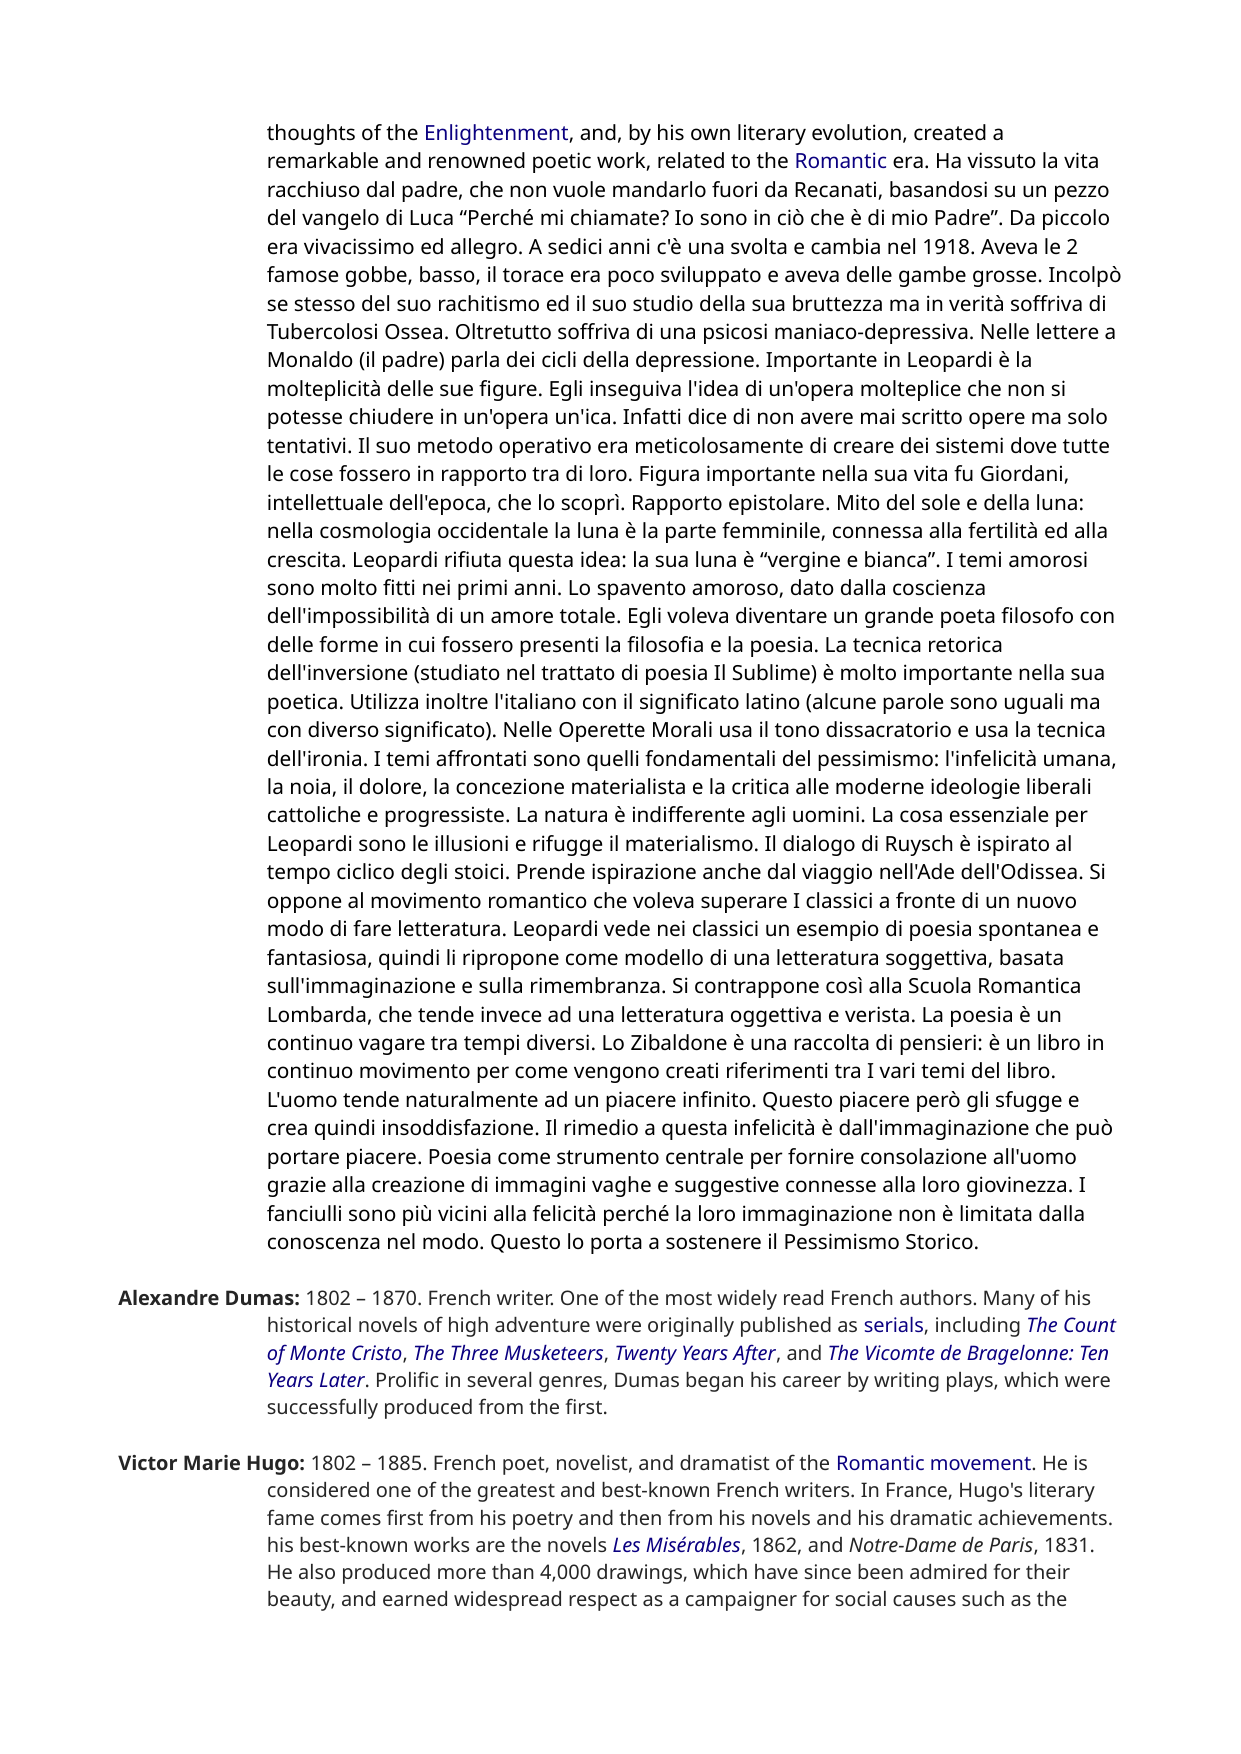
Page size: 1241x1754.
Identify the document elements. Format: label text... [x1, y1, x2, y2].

text Alexandre Dumas: 1802 – 1870. French writer. One of the most widely read French authors. Many of his historical novels of high adventure were originally published as serials, including The Count of Monte Cristo, The Three Musketeers, Twenty Years After, and The Vicomte de Bragelonne: Ten Years Later. Prolific in several genres, Dumas began his career by writing plays, which were successfully produced from the first. [118, 1284, 1122, 1421]
text thoughts of the Enlightenment, and, by his own literary evolution, created a remarkable and renowned poetic work, related to the Romantic era. Ha vissuto la vita racchiuso dal padre, che non vuole mandarlo fuori da Recanati, basandosi su un pezzo del vangelo di Luca “Perché mi chiamate? Io sono in ciò che è di mio Padre”. Da piccolo era vivacissimo ed allegro. A sedici anni c'è una svolta e cambia nel 1918. Aveva le 2 famose gobbe, basso, il torace era poco sviluppato e aveva delle gambe grosse. Incolpò se stesso del suo rachitismo ed il suo studio della sua bruttezza ma in verità soffriva di Tubercolosi Ossea. Oltretutto soffriva di una psicosi maniaco-depressiva. Nelle lettere a Monaldo (il padre) parla dei cicli della depressione. Importante in Leopardi è la molteplicità delle sue figure. Egli inseguiva l'idea di un'opera molteplice che non si potesse chiudere in un'opera un'ica. Infatti dice di non avere mai scritto opere ma solo tentativi. Il suo metodo operativo era meticolosamente di creare dei sistemi dove tutte le cose fossero in rapporto tra di loro. Figura importante nella sua vita fu Giordani, intellettuale dell'epoca, che lo scoprì. Rapporto epistolare. Mito del sole e della luna: nella cosmologia occidentale la luna è la parte femminile, connessa alla fertilità ed alla crescita. Leopardi rifiuta questa idea: la sua luna è “vergine e bianca”. I temi amorosi sono molto fitti nei primi anni. Lo spavento amoroso, dato dalla coscienza dell'impossibilità di un amore totale. Egli voleva diventare un grande poeta filosofo con delle forme in cui fossero presenti la filosofia e la poesia. La tecnica retorica dell'inversione (studiato nel trattato di poesia Il Sublime) è molto importante nella sua poetica. Utilizza inoltre l'italiano con il significato latino (alcune parole sono uguali ma con diverso significato). Nelle Operette Morali usa il tono dissacratorio e usa la tecnica dell'ironia. I temi affrontati sono quelli fondamentali del pessimismo: l'infelicità umana, la noia, il dolore, la concezione materialista e la critica alle moderne ideologie liberali cattoliche e progressiste. La natura è indifferente agli uomini. La cosa essenziale per Leopardi sono le illusioni e rifugge il materialismo. Il dialogo di Ruysch è ispirato al tempo ciclico degli stoici. Prende ispirazione anche dal viaggio nell'Ade dell'Odissea. Si oppone al movimento romantico che voleva superare I classici a fronte di un nuovo modo di fare letteratura. Leopardi vede nei classici un esempio di poesia spontanea e fantasiosa, quindi li ripropone come modello di una letteratura soggettiva, basata sull'immaginazione e sulla rimembranza. Si contrappone così alla Scuola Romantica Lombarda, che tende invece ad una letteratura oggettiva e verista. La poesia è un continuo vagare tra tempi diversi. Lo Zibaldone è una raccolta di pensieri: è un libro in continuo movimento per come vengono creati riferimenti tra I vari temi del libro. L'uomo tende naturalmente ad un piacere infinito. Questo piacere però gli sfugge e crea quindi insoddisfazione. Il rimedio a questa infelicità è dall'immaginazione che può portare piacere. Poesia come strumento centrale per fornire consolazione all'uomo grazie alla creazione di immagini vaghe e suggestive connesse alla loro giovinezza. I fanciulli sono più vicini alla felicità perché la loro immaginazione non è limitata dalla conoscenza nel modo. Questo lo porta a sostenere il Pessimismo Storico. [118, 118, 1122, 1256]
text Victor Marie Hugo: 1802 – 1885. French poet, novelist, and dramatist of the Romantic movement. He is considered one of the greatest and best-known French writers. In France, Hugo's literary fame comes first from his poetry and then from his novels and his dramatic achievements. his best-known works are the novels Les Misérables, 1862, and Notre-Dame de Paris, 1831. He also produced more than 4,000 drawings, which have since been admired for their beauty, and earned widespread respect as a campaigner for social causes such as the [118, 1449, 1122, 1613]
